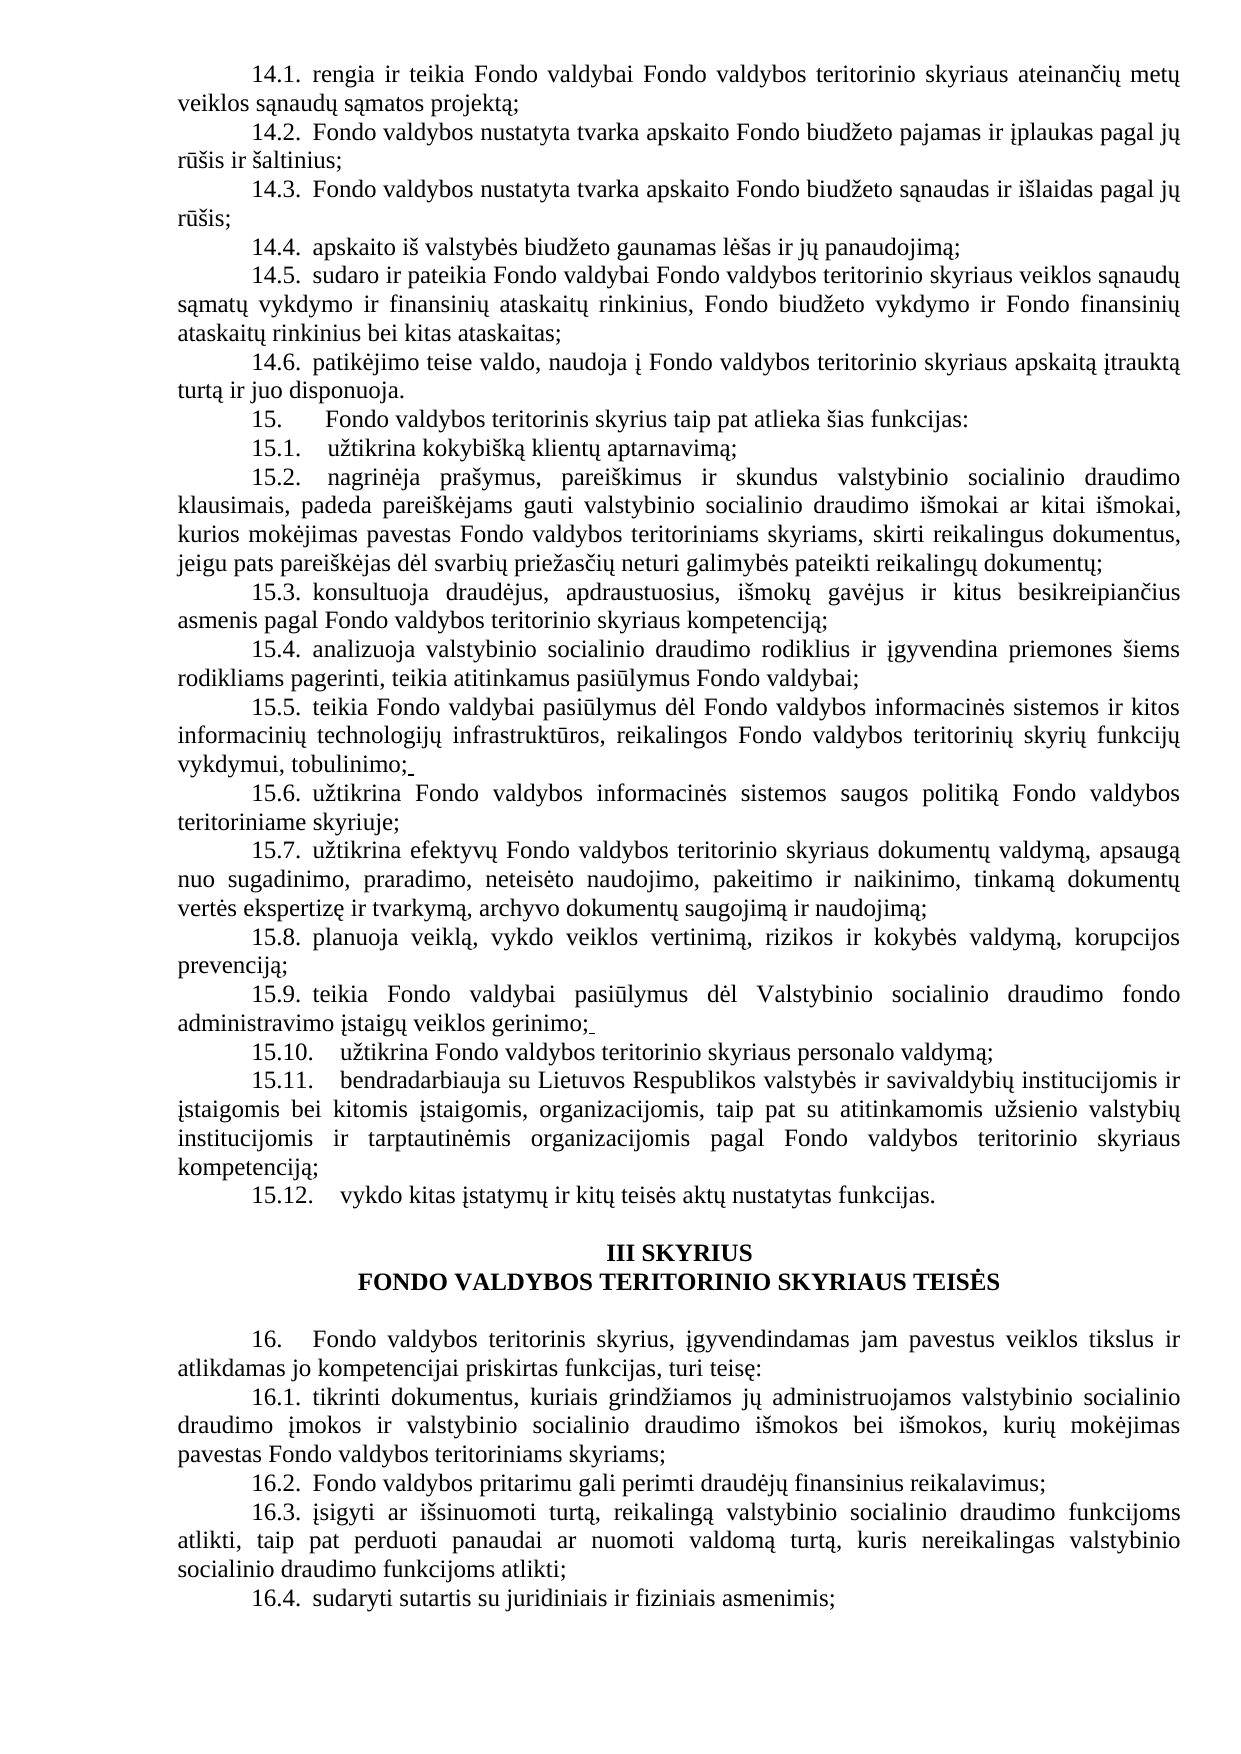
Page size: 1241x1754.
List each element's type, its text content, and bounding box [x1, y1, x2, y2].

text 16.2. Fondo valdybos pritarimu gali perimti draudėjų finansinius reikalavimus; [177, 1468, 1181, 1497]
text 14.1. rengia ir teikia Fondo valdybai Fondo valdybos teritorinio skyriaus ateinančių metų veiklos sąnaudų sąmatos projektą; [177, 59, 1181, 117]
text 15.4. analizuoja valstybinio socialinio draudimo rodiklius ir įgyvendina priemones šiems rodikliams pagerinti, teikia atitinkamus pasiūlymus Fondo valdybai; [177, 634, 1181, 692]
text 14.2. Fondo valdybos nustatyta tvarka apskaito Fondo biudžeto pajamas ir įplaukas pagal jų rūšis ir šaltinius; [177, 117, 1181, 174]
text 15.12. vykdo kitas įstatymų ir kitų teisės aktų nustatytas funkcijas. [177, 1180, 1181, 1209]
text 15.2. nagrinėja prašymus, pareiškimus ir skundus valstybinio socialinio draudimo klausimais, padeda pareiškėjams gauti valstybinio socialinio draudimo išmokai ar kitai išmokai, kurios mokėjimas pavestas Fondo valdybos teritoriniams skyriams, skirti reikalingus dokumentus, jeigu pats pareiškėjas dėl svarbių priežasčių neturi galimybės pateikti reikalingų dokumentų; [177, 462, 1181, 577]
text 15.7. užtikrina efektyvų Fondo valdybos teritorinio skyriaus dokumentų valdymą, apsaugą nuo sugadinimo, praradimo, neteisėto naudojimo, pakeitimo ir naikinimo, tinkamą dokumentų vertės ekspertizę ir tvarkymą, archyvo dokumentų saugojimą ir naudojimą; [177, 835, 1181, 922]
text 15.1. užtikrina kokybišką klientų aptarnavimą; [177, 433, 1181, 462]
text 15.11. bendradarbiauja su Lietuvos Respublikos valstybės ir savivaldybių institucijomis ir įstaigomis bei kitomis įstaigomis, organizacijomis, taip pat su atitinkamomis užsienio valstybių institucijomis ir tarptautinėmis organizacijomis pagal Fondo valdybos teritorinio skyriaus kompetenciją; [177, 1065, 1181, 1180]
text 15.9. teikia Fondo valdybai pasiūlymus dėl Valstybinio socialinio draudimo fondo administravimo įstaigų veiklos gerinimo; [177, 979, 1181, 1037]
text FONDO VALDYBOS TERITORINIO SKYRIAUS TEISĖS [177, 1267, 1181, 1295]
text 15.3. konsultuoja draudėjus, apdraustuosius, išmokų gavėjus ir kitus besikreipiančius asmenis pagal Fondo valdybos teritorinio skyriaus kompetenciją; [177, 577, 1181, 634]
text III SKYRIUS [177, 1238, 1181, 1267]
text 14.4. apskaito iš valstybės biudžeto gaunamas lėšas ir jų panaudojimą; [177, 232, 1181, 260]
text 14.6. patikėjimo teise valdo, naudoja į Fondo valdybos teritorinio skyriaus apskaitą įtrauktą turtą ir juo disponuoja. [177, 347, 1181, 404]
text 16. Fondo valdybos teritorinis skyrius, įgyvendindamas jam pavestus veiklos tikslus ir atlikdamas jo kompetencijai priskirtas funkcijas, turi teisę: [177, 1324, 1181, 1382]
text 16.4. sudaryti sutartis su juridiniais ir fiziniais asmenimis; [177, 1583, 1181, 1612]
text 15.10. užtikrina Fondo valdybos teritorinio skyriaus personalo valdymą; [177, 1037, 1181, 1065]
text 15.8. planuoja veiklą, vykdo veiklos vertinimą, rizikos ir kokybės valdymą, korupcijos prevenciją; [177, 922, 1181, 979]
text 14.3. Fondo valdybos nustatyta tvarka apskaito Fondo biudžeto sąnaudas ir išlaidas pagal jų rūšis; [177, 174, 1181, 232]
text 14.5. sudaro ir pateikia Fondo valdybai Fondo valdybos teritorinio skyriaus veiklos sąnaudų sąmatų vykdymo ir finansinių ataskaitų rinkinius, Fondo biudžeto vykdymo ir Fondo finansinių ataskaitų rinkinius bei kitas ataskaitas; [177, 260, 1181, 347]
text 16.3. įsigyti ar išsinuomoti turtą, reikalingą valstybinio socialinio draudimo funkcijoms atlikti, taip pat perduoti panaudai ar nuomoti valdomą turtą, kuris nereikalingas valstybinio socialinio draudimo funkcijoms atlikti; [177, 1497, 1181, 1583]
text 15.6. užtikrina Fondo valdybos informacinės sistemos saugos politiką Fondo valdybos teritoriniame skyriuje; [177, 778, 1181, 835]
text 16.1. tikrinti dokumentus, kuriais grindžiamos jų administruojamos valstybinio socialinio draudimo įmokos ir valstybinio socialinio draudimo išmokos bei išmokos, kurių mokėjimas pavestas Fondo valdybos teritoriniams skyriams; [177, 1382, 1181, 1468]
text 15. Fondo valdybos teritorinis skyrius taip pat atlieka šias funkcijas: [177, 404, 1181, 433]
text 15.5. teikia Fondo valdybai pasiūlymus dėl Fondo valdybos informacinės sistemos ir kitos informacinių technologijų infrastruktūros, reikalingos Fondo valdybos teritorinių skyrių funkcijų vykdymui, tobulinimo; [177, 692, 1181, 778]
